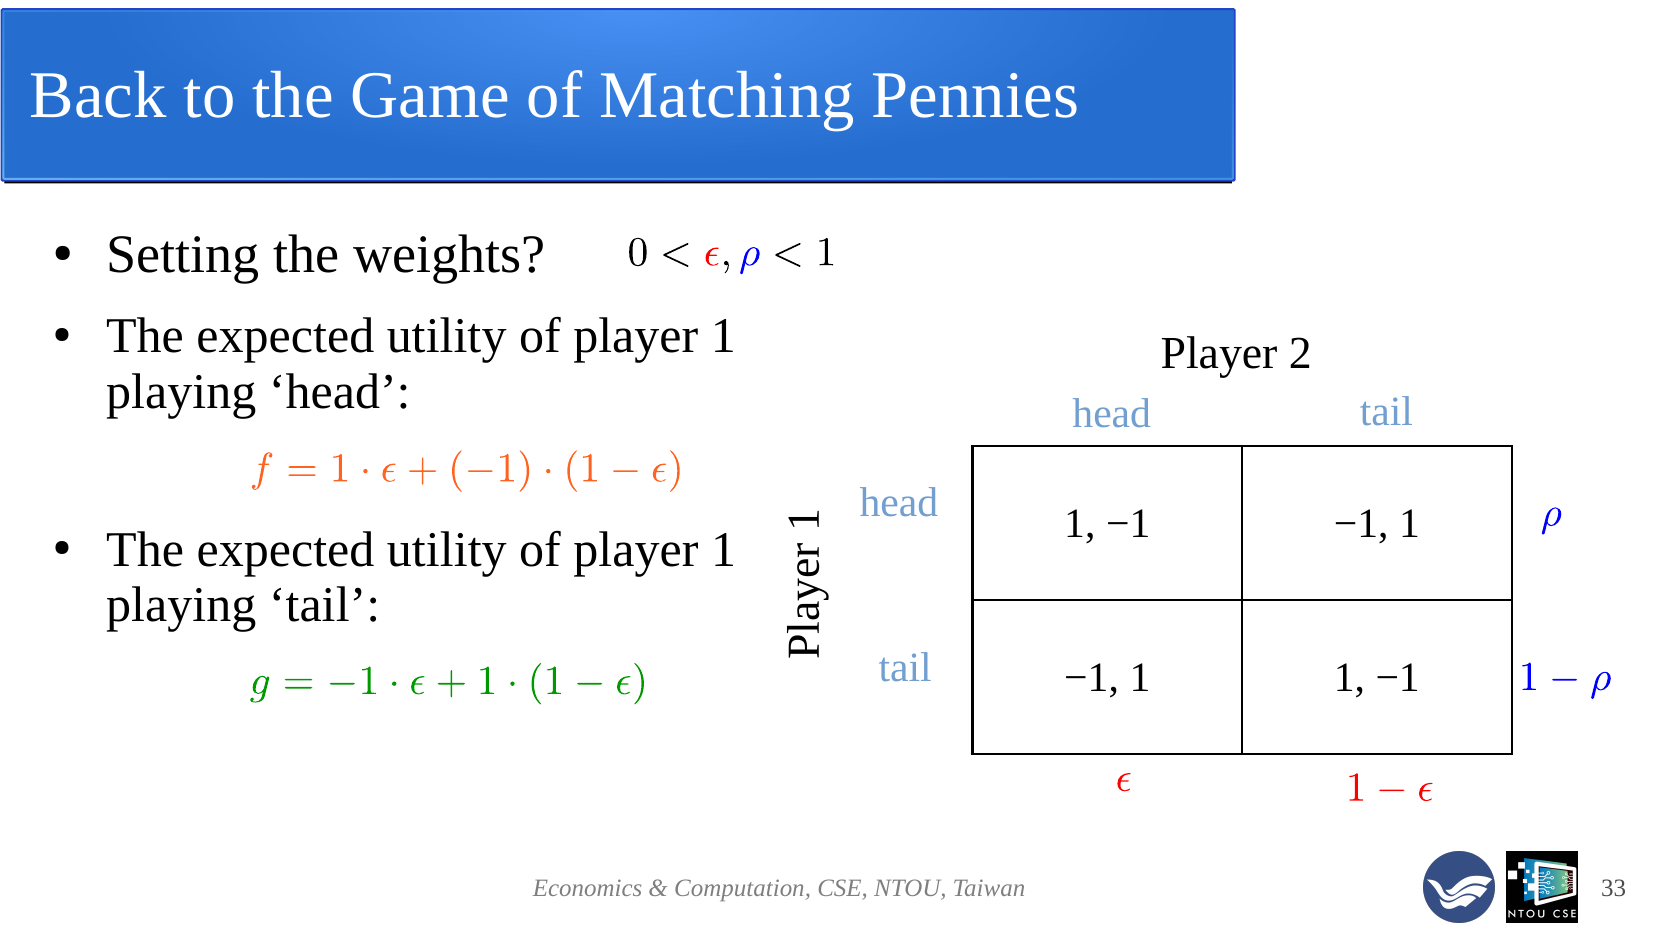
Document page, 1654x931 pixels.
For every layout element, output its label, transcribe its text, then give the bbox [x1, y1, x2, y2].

text_box head [823, 471, 975, 538]
list Setting the weights? The expected utility of player 1 playing ‘head’: The expected utility of player 1 playing ‘tail’: [35, 224, 780, 764]
table_cell 1, −1 [1243, 601, 1511, 753]
text_box Player 2 [1123, 320, 1350, 387]
text_box head [1023, 382, 1201, 449]
picture [625, 236, 835, 276]
picture [1517, 660, 1613, 701]
picture [1345, 773, 1433, 802]
picture [1540, 507, 1562, 535]
picture [248, 448, 682, 494]
picture [248, 661, 650, 706]
title Back to the Game of Matching Pennies [29, 17, 1138, 172]
text_box Player 1 [770, 480, 857, 688]
picture [1423, 851, 1495, 923]
table_cell −1, 1 [974, 601, 1241, 753]
text_box tail [844, 637, 966, 702]
text_box tail [1282, 380, 1491, 446]
picture [1115, 773, 1131, 792]
picture [1506, 851, 1578, 923]
table_header 1, −1 [974, 447, 1241, 599]
table_header −1, 1 [1243, 447, 1511, 599]
